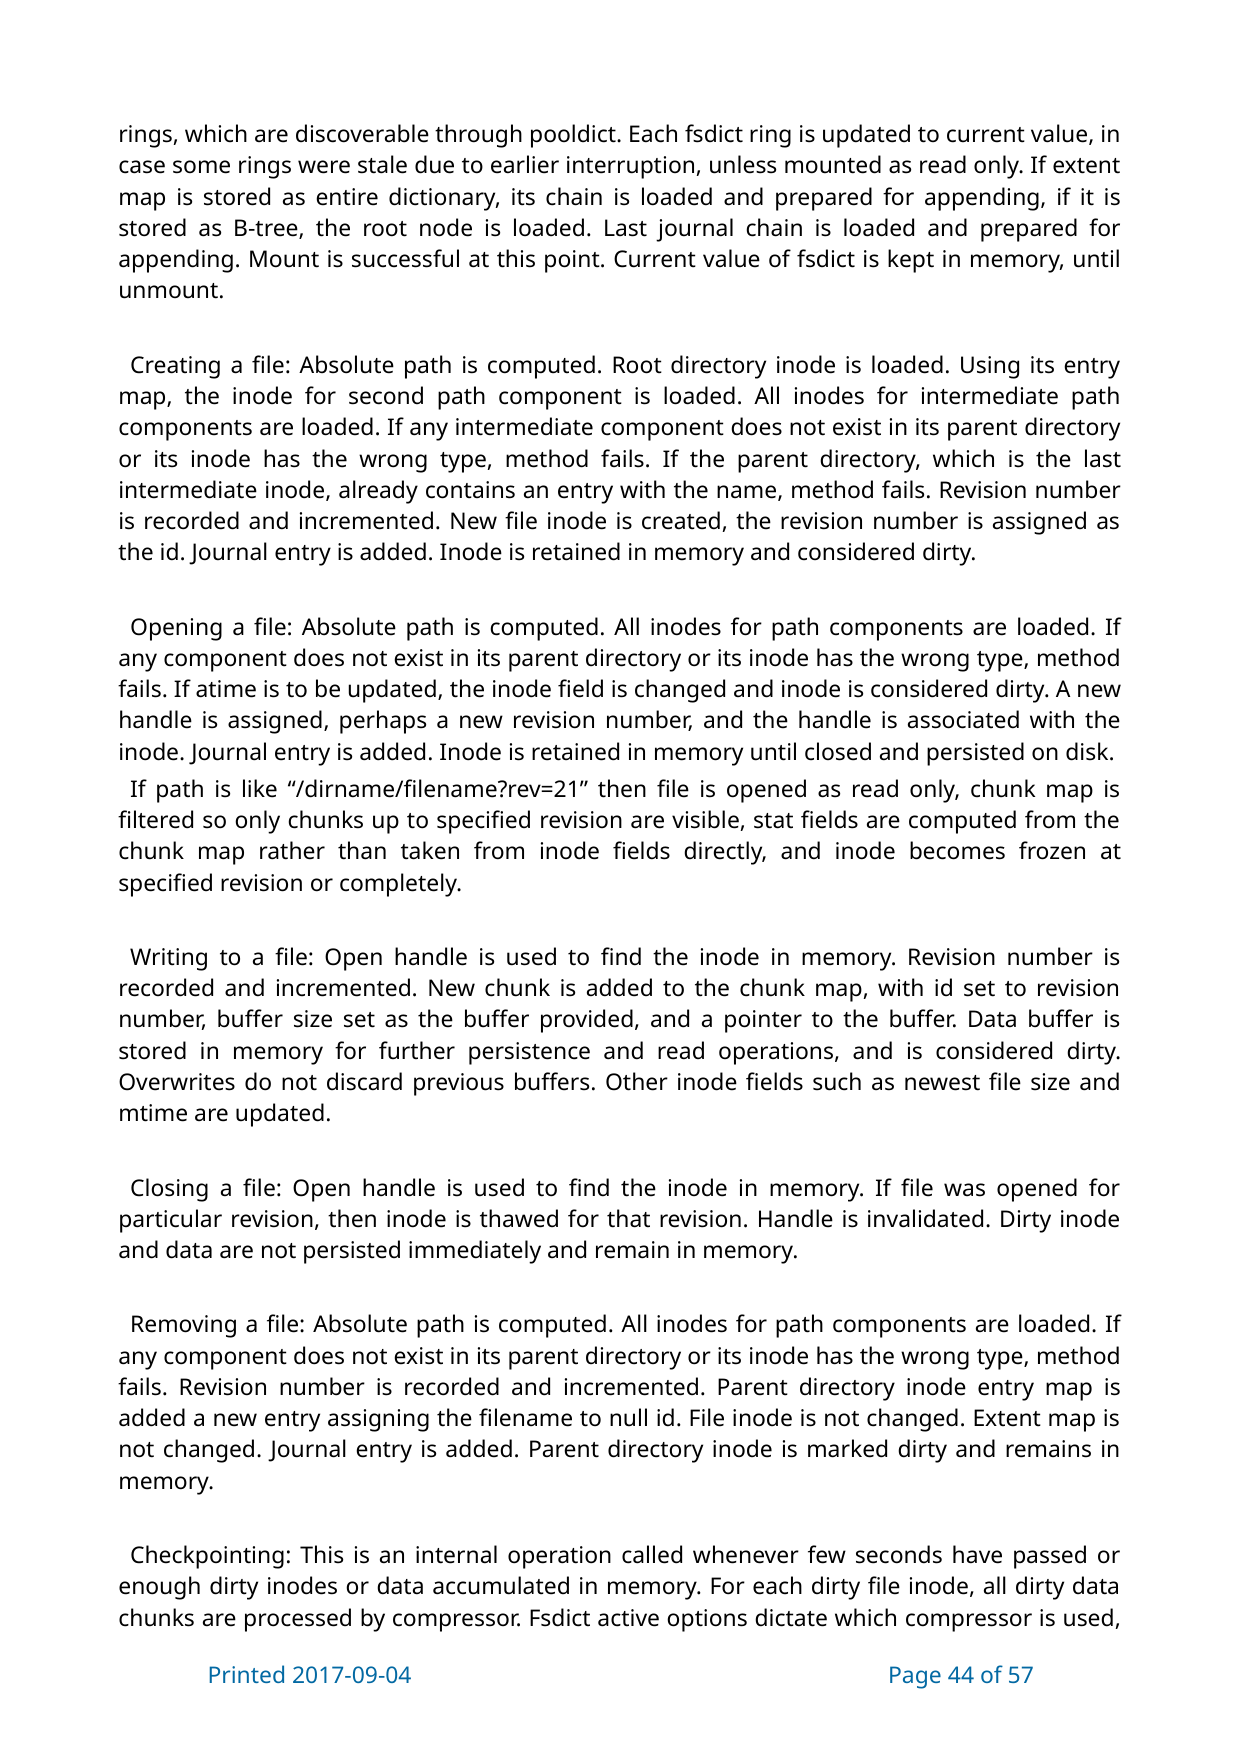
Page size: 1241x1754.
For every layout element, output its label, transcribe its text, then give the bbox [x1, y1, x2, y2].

text Removing a file: Absolute path is computed. All inodes for path components are loaded. If any component does not exist in its parent directory or its inode has the wrong type, method fails. Revision number is recorded and incremented. Parent directory inode entry map is added a new entry assigning the filename to null id. File inode is not changed. Extent map is not changed. Journal entry is added. Parent directory inode is marked dirty and remains in memory. [118, 1308, 1122, 1496]
text Creating a file: Absolute path is computed. Root directory inode is loaded. Using its entry map, the inode for second path component is loaded. All inodes for intermediate path components are loaded. If any intermediate component does not exist in its parent directory or its inode has the wrong type, method fails. If the parent directory, which is the last intermediate inode, already contains an entry with the name, method fails. Revision number is recorded and incremented. New file inode is created, the revision number is assigned as the id. Journal entry is added. Inode is retained in memory and considered dirty. [118, 349, 1122, 567]
text If path is like “/dirname/filename?rev=21” then file is opened as read only, chunk map is filtered so only chunks up to specified revision are visible, stat fields are computed from the chunk map rather than taken from inode fields directly, and inode becomes frozen at specified revision or completely. [118, 773, 1122, 898]
text Writing to a file: Open handle is used to find the inode in memory. Revision number is recorded and incremented. New chunk is added to the chunk map, with id set to revision number, buffer size set as the buffer provided, and a pointer to the buffer. Data buffer is stored in memory for further persistence and read operations, and is considered dirty. Overwrites do not discard previous buffers. Other inode fields such as newest file size and mtime are updated. [118, 941, 1122, 1128]
text rings, which are discoverable through pooldict. Each fsdict ring is updated to current value, in case some rings were stale due to earlier interruption, unless mounted as read only. If extent map is stored as entire dictionary, its chain is loaded and prepared for appending, if it is stored as B-tree, the root node is loaded. Last journal chain is loaded and prepared for appending. Mount is successful at this point. Current value of fsdict is kept in memory, until unmount. [118, 118, 1122, 306]
text Closing a file: Open handle is used to find the inode in memory. If file was opened for particular revision, then inode is thawed for that revision. Handle is invalidated. Dirty inode and data are not persisted immediately and remain in memory. [118, 1172, 1122, 1265]
text Checkpointing: This is an internal operation called whenever few seconds have passed or enough dirty inodes or data accumulated in memory. For each dirty file inode, all dirty data chunks are processed by compressor. Fsdict active options dictate which compressor is used, [118, 1539, 1122, 1633]
text Opening a file: Absolute path is computed. All inodes for path components are loaded. If any component does not exist in its parent directory or its inode has the wrong type, method fails. If atime is to be updated, the inode field is changed and inode is considered dirty. A new handle is assigned, perhaps a new revision number, and the handle is associated with the inode. Journal entry is added. Inode is retained in memory until closed and persisted on disk. [118, 611, 1122, 767]
